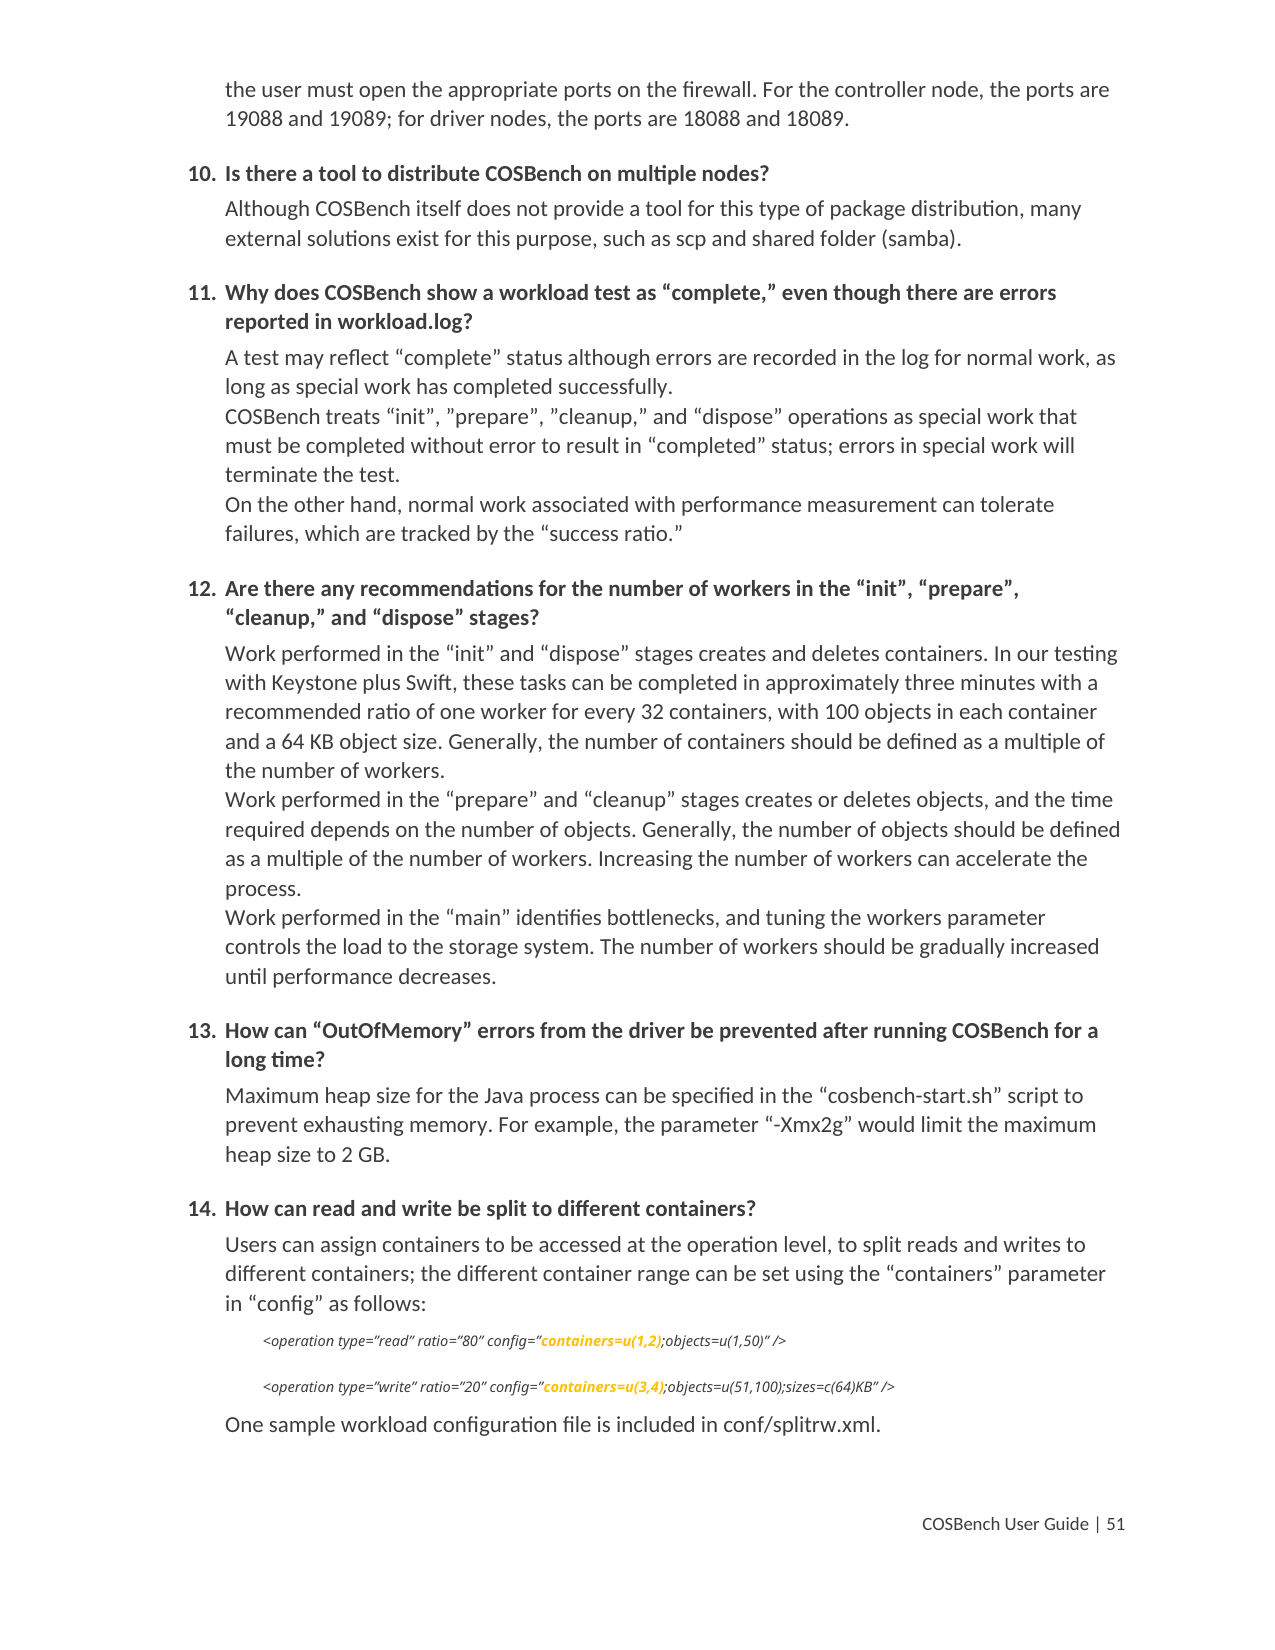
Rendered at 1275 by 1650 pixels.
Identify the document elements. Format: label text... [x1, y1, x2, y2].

text Work performed in the “init” and “dispose” stages creates and deletes containers. In our testing with Keystone plus Swift, these tasks can be completed in approximately three minutes with a recommended ratio of one worker for every 32 containers, with 100 objects in each container and a 64 KB object size. Generally, the number of containers should be defined as a multiple of the number of workers. [225, 639, 1125, 784]
text On the other hand, normal work associated with performance measurement can tolerate failures, which are tracked by the “success ratio.” [225, 490, 1125, 547]
text Although COSBench itself does not provide a tool for this type of package distribution, many external solutions exist for this purpose, such as scp and shared folder (samba). [225, 194, 1125, 252]
text A test may reflect “complete” status although errors are recorded in the log for normal work, as long as special work has completed successfully. [225, 343, 1125, 401]
list <operation type=”write” ratio=”20” config=”containers=u(3,4);objects=u(51,100);sizes=c(64)KB” /> [262, 1376, 1125, 1396]
list How can read and write be split to different containers? [187, 1194, 1125, 1222]
list Are there any recommendations for the number of workers in the “init”, “prepare”, “cleanup,” and “dispose” stages? [187, 574, 1125, 631]
list Is there a tool to distribute COSBench on multiple nodes? [187, 159, 1125, 187]
text Work performed in the “prepare” and “cleanup” stages creates or deletes objects, and the time required depends on the number of objects. Generally, the number of objects should be defined as a multiple of the number of workers. Increasing the number of workers can accelerate the process. [225, 786, 1125, 902]
list Why does COSBench show a workload test as “complete,” even though there are errors reported in workload.log? [187, 278, 1125, 336]
text Maximum heap size for the Java process can be specified in the “cosbench-start.sh” script to prevent exhausting memory. For example, the parameter “-Xmx2g” would limit the maximum heap size to 2 GB. [225, 1081, 1125, 1168]
text Users can assign containers to be accessed at the operation level, to split reads and writes to different containers; the different container range can be set using the “containers” parameter in “config” as follows: [225, 1230, 1125, 1317]
text COSBench treats “init”, ”prepare”, ”cleanup,” and “dispose” operations as special work that must be completed without error to result in “completed” status; errors in special work will terminate the test. [225, 402, 1125, 489]
text the user must open the appropriate ports on the firewall. For the controller node, the ports are 19088 and 19089; for driver nodes, the ports are 18088 and 18089. [225, 75, 1125, 132]
text Work performed in the “main” identifies bottlenecks, and tuning the workers parameter controls the load to the storage system. The number of workers should be gradually increased until performance decreases. [225, 903, 1125, 990]
list <operation type=”read” ratio=”80” config=”containers=u(1,2);objects=u(1,50)” /> [262, 1331, 1125, 1351]
text One sample workload configuration file is included in conf/splitrw.xml. [225, 1410, 1125, 1438]
list How can “OutOfMemory” errors from the driver be prevented after running COSBench for a long time? [187, 1016, 1125, 1074]
